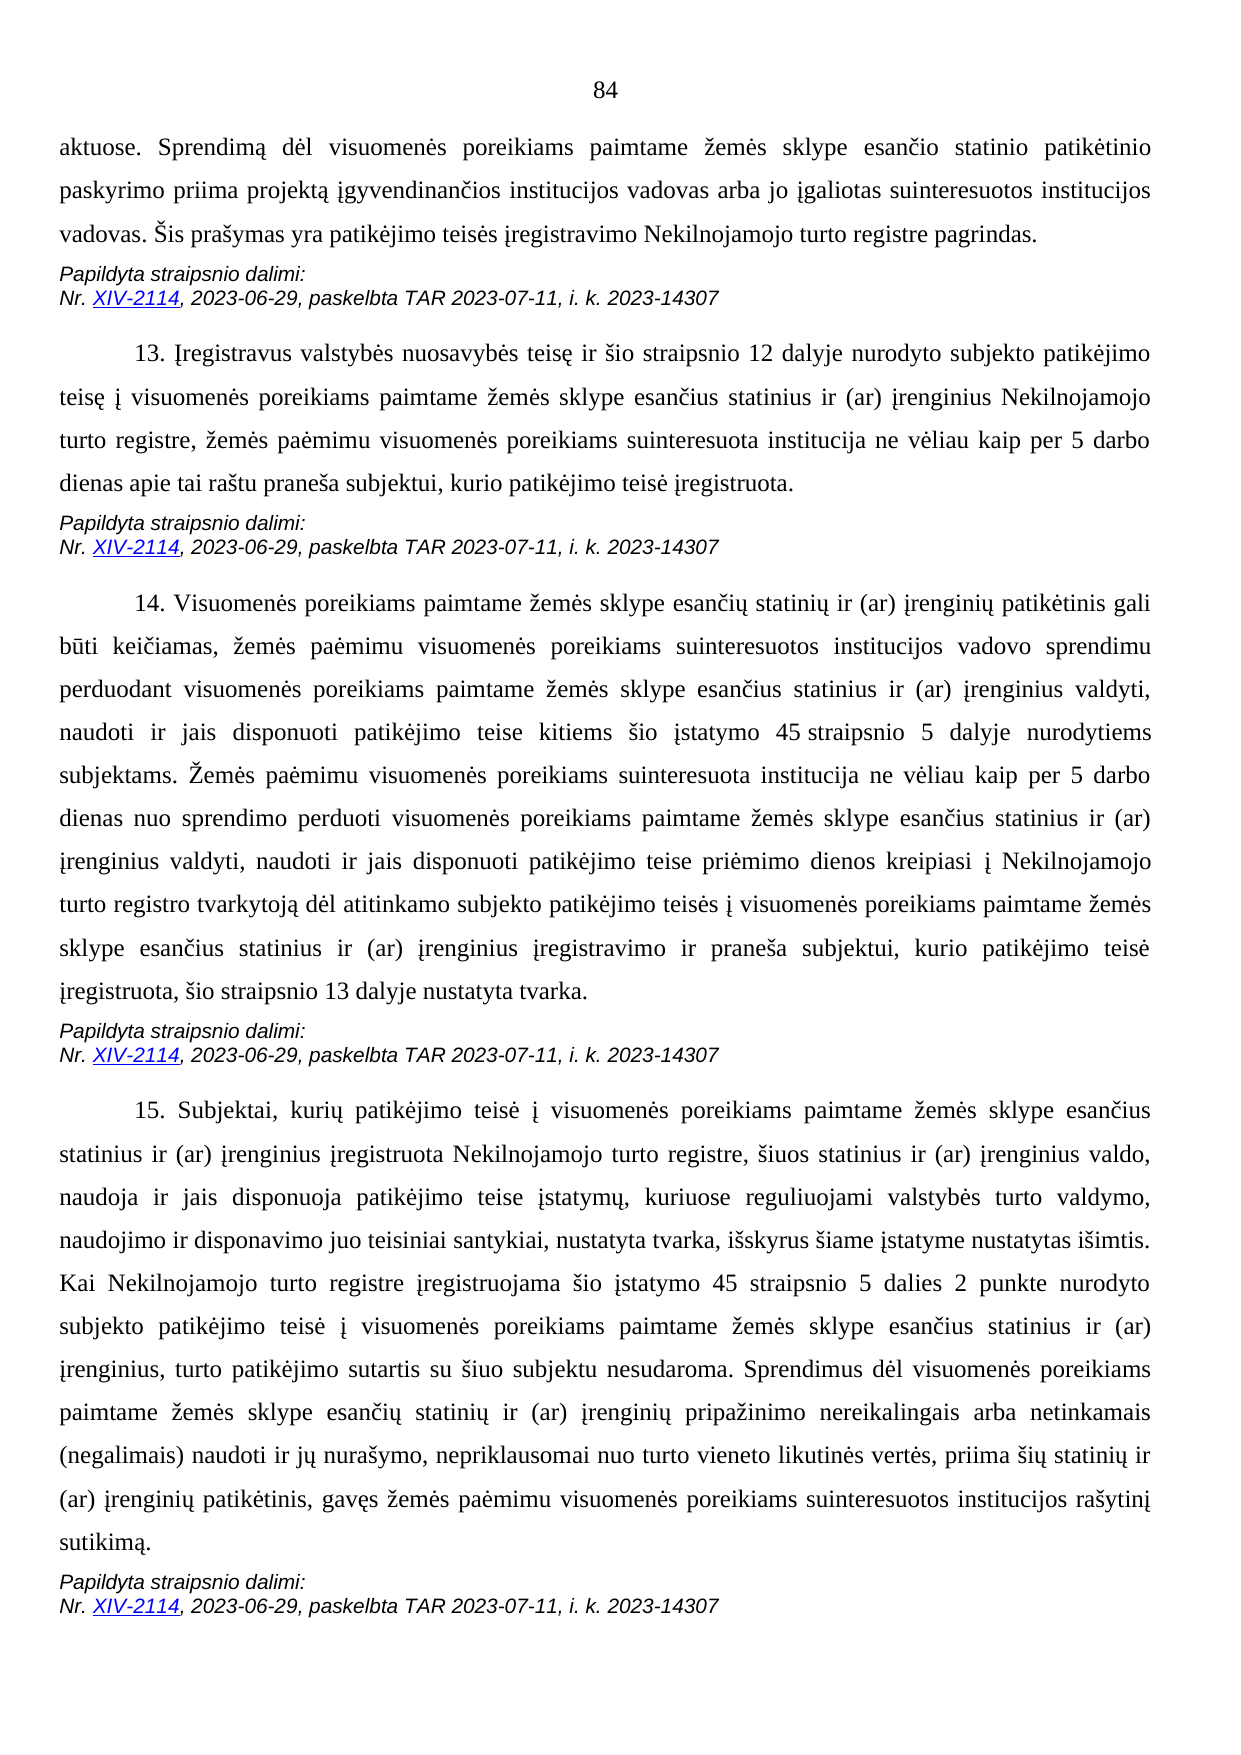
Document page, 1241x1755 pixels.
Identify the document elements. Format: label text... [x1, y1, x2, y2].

text Papildyta straipsnio dalimi: [59, 262, 1152, 286]
text Nr. XIV-2114, 2023-06-29, paskelbta TAR 2023-07-11, i. k. 2023-14307 [59, 535, 1152, 559]
text Papildyta straipsnio dalimi: [59, 511, 1152, 535]
text 13. Įregistravus valstybės nuosavybės teisę ir šio straipsnio 12 dalyje nurodyto subjekto patikėjimo teisę į visuomenės poreikiams paimtame žemės sklype esančius statinius ir (ar) įrenginius Nekilnojamojo turto registre, žemės paėmimu visuomenės poreikiams suinteresuota institucija ne vėliau kaip per 5 darbo dienas apie tai raštu praneša subjektui, kurio patikėjimo teisė įregistruota. [59, 338, 1152, 497]
text 14. Visuomenės poreikiams paimtame žemės sklype esančių statinių ir (ar) įrenginių patikėtinis gali būti keičiamas, žemės paėmimu visuomenės poreikiams suinteresuotos institucijos vadovo sprendimu perduodant visuomenės poreikiams paimtame žemės sklype esančius statinius ir (ar) įrenginius valdyti, naudoti ir jais disponuoti patikėjimo teise kitiems šio įstatymo 45 straipsnio 5 dalyje nurodytiems subjektams. Žemės paėmimu visuomenės poreikiams suinteresuota institucija ne vėliau kaip per 5 darbo dienas nuo sprendimo perduoti visuomenės poreikiams paimtame žemės sklype esančius statinius ir (ar) įrenginius valdyti, naudoti ir jais disponuoti patikėjimo teise priėmimo dienos kreipiasi į Nekilnojamojo turto registro tvarkytoją dėl atitinkamo subjekto patikėjimo teisės į visuomenės poreikiams paimtame žemės sklype esančius statinius ir (ar) įrenginius įregistravimo ir praneša subjektui, kurio patikėjimo teisė įregistruota, šio straipsnio 13 dalyje nustatyta tvarka. [59, 588, 1152, 1004]
text aktuose. Sprendimą dėl visuomenės poreikiams paimtame žemės sklype esančio statinio patikėtinio paskyrimo priima projektą įgyvendinančios institucijos vadovas arba jo įgaliotas suinteresuotos institucijos vadovas. Šis prašymas yra patikėjimo teisės įregistravimo Nekilnojamojo turto registre pagrindas. [59, 132, 1152, 247]
text Papildyta straipsnio dalimi: [59, 1570, 1152, 1594]
text Nr. XIV-2114, 2023-06-29, paskelbta TAR 2023-07-11, i. k. 2023-14307 [59, 1043, 1152, 1067]
text 15. Subjektai, kurių patikėjimo teisė į visuomenės poreikiams paimtame žemės sklype esančius statinius ir (ar) įrenginius įregistruota Nekilnojamojo turto registre, šiuos statinius ir (ar) įrenginius valdo, naudoja ir jais disponuoja patikėjimo teise įstatymų, kuriuose reguliuojami valstybės turto valdymo, naudojimo ir disponavimo juo teisiniai santykiai, nustatyta tvarka, išskyrus šiame įstatyme nustatytas išimtis. Kai Nekilnojamojo turto registre įregistruojama šio įstatymo 45 straipsnio 5 dalies 2 punkte nurodyto subjekto patikėjimo teisė į visuomenės poreikiams paimtame žemės sklype esančius statinius ir (ar) įrenginius, turto patikėjimo sutartis su šiuo subjektu nesudaroma. Sprendimus dėl visuomenės poreikiams paimtame žemės sklype esančių statinių ir (ar) įrenginių pripažinimo nereikalingais arba netinkamais (negalimais) naudoti ir jų nurašymo, nepriklausomai nuo turto vieneto likutinės vertės, priima šių statinių ir (ar) įrenginių patikėtinis, gavęs žemės paėmimu visuomenės poreikiams suinteresuotos institucijos rašytinį sutikimą. [59, 1096, 1152, 1556]
text Nr. XIV-2114, 2023-06-29, paskelbta TAR 2023-07-11, i. k. 2023-14307 [59, 1594, 1152, 1618]
text Papildyta straipsnio dalimi: [59, 1019, 1152, 1043]
text Nr. XIV-2114, 2023-06-29, paskelbta TAR 2023-07-11, i. k. 2023-14307 [59, 286, 1152, 310]
